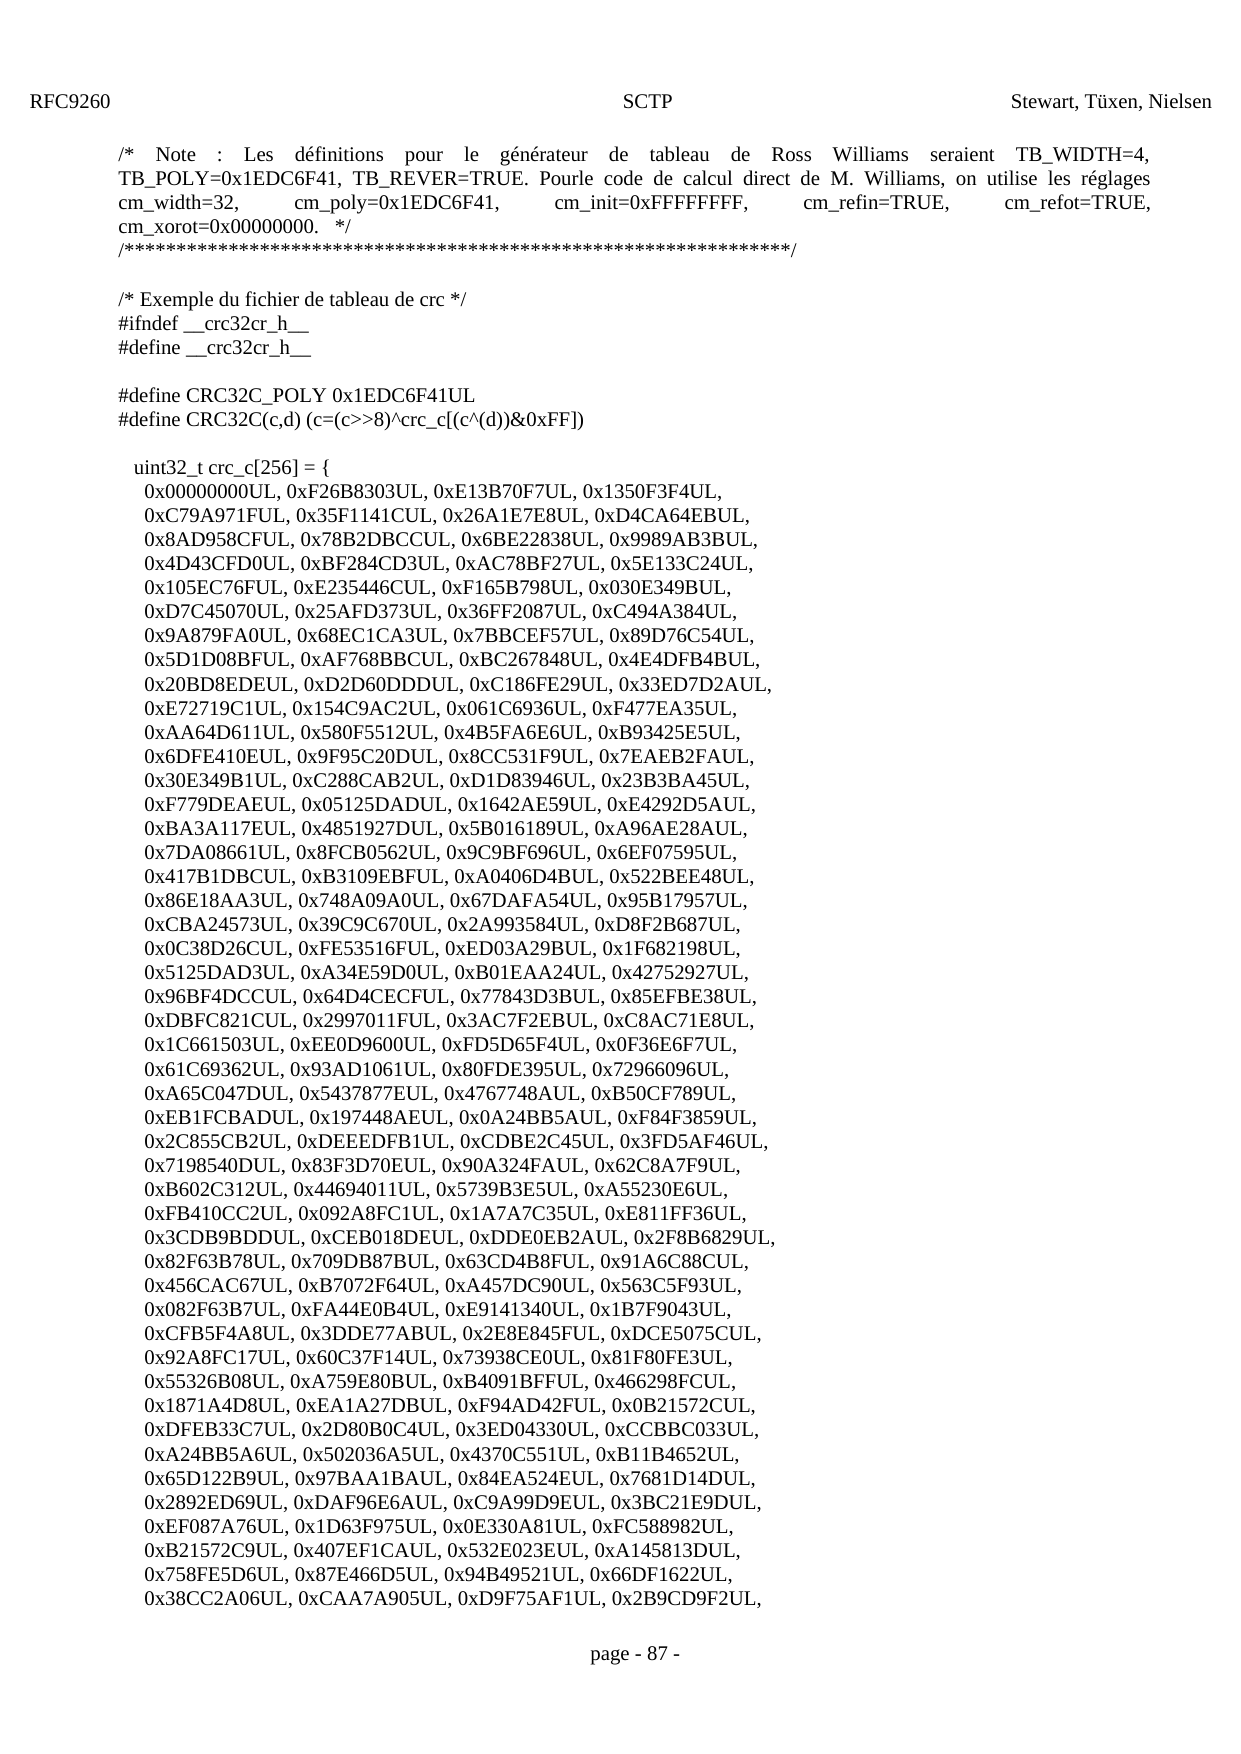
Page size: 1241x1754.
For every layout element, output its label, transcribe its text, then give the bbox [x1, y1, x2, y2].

text 0xCBA24573UL, 0x39C9C670UL, 0x2A993584UL, 0xD8F2B687UL, [118, 912, 1152, 936]
text 0xAA64D611UL, 0x580F5512UL, 0x4B5FA6E6UL, 0xB93425E5UL, [118, 719, 1152, 744]
text 0x7198540DUL, 0x83F3D70EUL, 0x90A324FAUL, 0x62C8A7F9UL, [118, 1153, 1152, 1177]
text 0x20BD8EDEUL, 0xD2D60DDDUL, 0xC186FE29UL, 0x33ED7D2AUL, [118, 671, 1152, 696]
text 0x5D1D08BFUL, 0xAF768BBCUL, 0xBC267848UL, 0x4E4DFB4BUL, [118, 647, 1152, 671]
text 0xA65C047DUL, 0x5437877EUL, 0x4767748AUL, 0xB50CF789UL, [118, 1081, 1152, 1104]
text 0xCFB5F4A8UL, 0x3DDE77ABUL, 0x2E8E845FUL, 0xDCE5075CUL, [118, 1321, 1152, 1345]
text 0x1871A4D8UL, 0xEA1A27DBUL, 0xF94AD42FUL, 0x0B21572CUL, [118, 1393, 1152, 1417]
text 0x61C69362UL, 0x93AD1061UL, 0x80FDE395UL, 0x72966096UL, [118, 1056, 1152, 1081]
text 0xDBFC821CUL, 0x2997011FUL, 0x3AC7F2EBUL, 0xC8AC71E8UL, [118, 1008, 1152, 1032]
text 0xB602C312UL, 0x44694011UL, 0x5739B3E5UL, 0xA55230E6UL, [118, 1177, 1152, 1201]
text 0x2892ED69UL, 0xDAF96E6AUL, 0xC9A99D9EUL, 0x3BC21E9DUL, [118, 1489, 1152, 1514]
text 0xBA3A117EUL, 0x4851927DUL, 0x5B016189UL, 0xA96AE28AUL, [118, 816, 1152, 840]
text 0x758FE5D6UL, 0x87E466D5UL, 0x94B49521UL, 0x66DF1622UL, [118, 1562, 1152, 1586]
text 0xC79A971FUL, 0x35F1141CUL, 0x26A1E7E8UL, 0xD4CA64EBUL, [118, 503, 1152, 527]
text 0x1C661503UL, 0xEE0D9600UL, 0xFD5D65F4UL, 0x0F36E6F7UL, [118, 1032, 1152, 1056]
text 0x82F63B78UL, 0x709DB87BUL, 0x63CD4B8FUL, 0x91A6C88CUL, [118, 1249, 1152, 1273]
text 0x0C38D26CUL, 0xFE53516FUL, 0xED03A29BUL, 0x1F682198UL, [118, 936, 1152, 960]
text 0xF779DEAEUL, 0x05125DADUL, 0x1642AE59UL, 0xE4292D5AUL, [118, 792, 1152, 816]
text 0x6DFE410EUL, 0x9F95C20DUL, 0x8CC531F9UL, 0x7EAEB2FAUL, [118, 744, 1152, 768]
text 0x082F63B7UL, 0xFA44E0B4UL, 0xE9141340UL, 0x1B7F9043UL, [118, 1297, 1152, 1321]
text #define CRC32C(c,d) (c=(c>>8)^crc_c[(c^(d))&0xFF]) [118, 407, 1152, 431]
text 0x9A879FA0UL, 0x68EC1CA3UL, 0x7BBCEF57UL, 0x89D76C54UL, [118, 623, 1152, 647]
text 0xEF087A76UL, 0x1D63F975UL, 0x0E330A81UL, 0xFC588982UL, [118, 1514, 1152, 1538]
text 0xFB410CC2UL, 0x092A8FC1UL, 0x1A7A7C35UL, 0xE811FF36UL, [118, 1201, 1152, 1225]
text 0x65D122B9UL, 0x97BAA1BAUL, 0x84EA524EUL, 0x7681D14DUL, [118, 1466, 1152, 1489]
text 0x55326B08UL, 0xA759E80BUL, 0xB4091BFFUL, 0x466298FCUL, [118, 1369, 1152, 1393]
text 0x00000000UL, 0xF26B8303UL, 0xE13B70F7UL, 0x1350F3F4UL, [118, 479, 1152, 503]
text 0x2C855CB2UL, 0xDEEEDFB1UL, 0xCDBE2C45UL, 0x3FD5AF46UL, [118, 1129, 1152, 1153]
text 0x5125DAD3UL, 0xA34E59D0UL, 0xB01EAA24UL, 0x42752927UL, [118, 960, 1152, 984]
text #define CRC32C_POLY 0x1EDC6F41UL [118, 383, 1152, 407]
text /****************************************************************/ [118, 238, 1152, 262]
text 0xDFEB33C7UL, 0x2D80B0C4UL, 0x3ED04330UL, 0xCCBBC033UL, [118, 1417, 1152, 1441]
text 0x8AD958CFUL, 0x78B2DBCCUL, 0x6BE22838UL, 0x9989AB3BUL, [118, 527, 1152, 551]
text 0x417B1DBCUL, 0xB3109EBFUL, 0xA0406D4BUL, 0x522BEE48UL, [118, 864, 1152, 888]
text /* Note : Les définitions pour le générateur de tableau de Ross Williams seraient TB_WIDTH=4, TB_POLY=0x1EDC6F41, TB_REVER=TRUE. Pourle code de calcul direct de M. Williams, on utilise les réglages cm_width=32, cm_poly=0x1EDC6F41, cm_init=0xFFFFFFFF, cm_refin=TRUE, cm_refot=TRUE, cm_xorot=0x00000000. */ [118, 142, 1152, 238]
text uint32_t crc_c[256] = { [118, 455, 1152, 479]
text #define __crc32cr_h__ [118, 334, 1152, 359]
text 0x7DA08661UL, 0x8FCB0562UL, 0x9C9BF696UL, 0x6EF07595UL, [118, 840, 1152, 864]
text 0x92A8FC17UL, 0x60C37F14UL, 0x73938CE0UL, 0x81F80FE3UL, [118, 1345, 1152, 1369]
text 0xB21572C9UL, 0x407EF1CAUL, 0x532E023EUL, 0xA145813DUL, [118, 1538, 1152, 1562]
text 0x96BF4DCCUL, 0x64D4CECFUL, 0x77843D3BUL, 0x85EFBE38UL, [118, 984, 1152, 1008]
text #ifndef __crc32cr_h__ [118, 311, 1152, 334]
text 0xA24BB5A6UL, 0x502036A5UL, 0x4370C551UL, 0xB11B4652UL, [118, 1441, 1152, 1466]
text 0x30E349B1UL, 0xC288CAB2UL, 0xD1D83946UL, 0x23B3BA45UL, [118, 768, 1152, 792]
text 0x3CDB9BDDUL, 0xCEB018DEUL, 0xDDE0EB2AUL, 0x2F8B6829UL, [118, 1225, 1152, 1249]
text 0xE72719C1UL, 0x154C9AC2UL, 0x061C6936UL, 0xF477EA35UL, [118, 696, 1152, 719]
text 0xD7C45070UL, 0x25AFD373UL, 0x36FF2087UL, 0xC494A384UL, [118, 599, 1152, 623]
text /* Exemple du fichier de tableau de crc */ [118, 286, 1152, 311]
text 0x456CAC67UL, 0xB7072F64UL, 0xA457DC90UL, 0x563C5F93UL, [118, 1273, 1152, 1297]
text 0x86E18AA3UL, 0x748A09A0UL, 0x67DAFA54UL, 0x95B17957UL, [118, 888, 1152, 912]
text 0x105EC76FUL, 0xE235446CUL, 0xF165B798UL, 0x030E349BUL, [118, 575, 1152, 599]
text 0x38CC2A06UL, 0xCAA7A905UL, 0xD9F75AF1UL, 0x2B9CD9F2UL, [118, 1586, 1152, 1610]
text 0x4D43CFD0UL, 0xBF284CD3UL, 0xAC78BF27UL, 0x5E133C24UL, [118, 551, 1152, 575]
text 0xEB1FCBADUL, 0x197448AEUL, 0x0A24BB5AUL, 0xF84F3859UL, [118, 1104, 1152, 1129]
